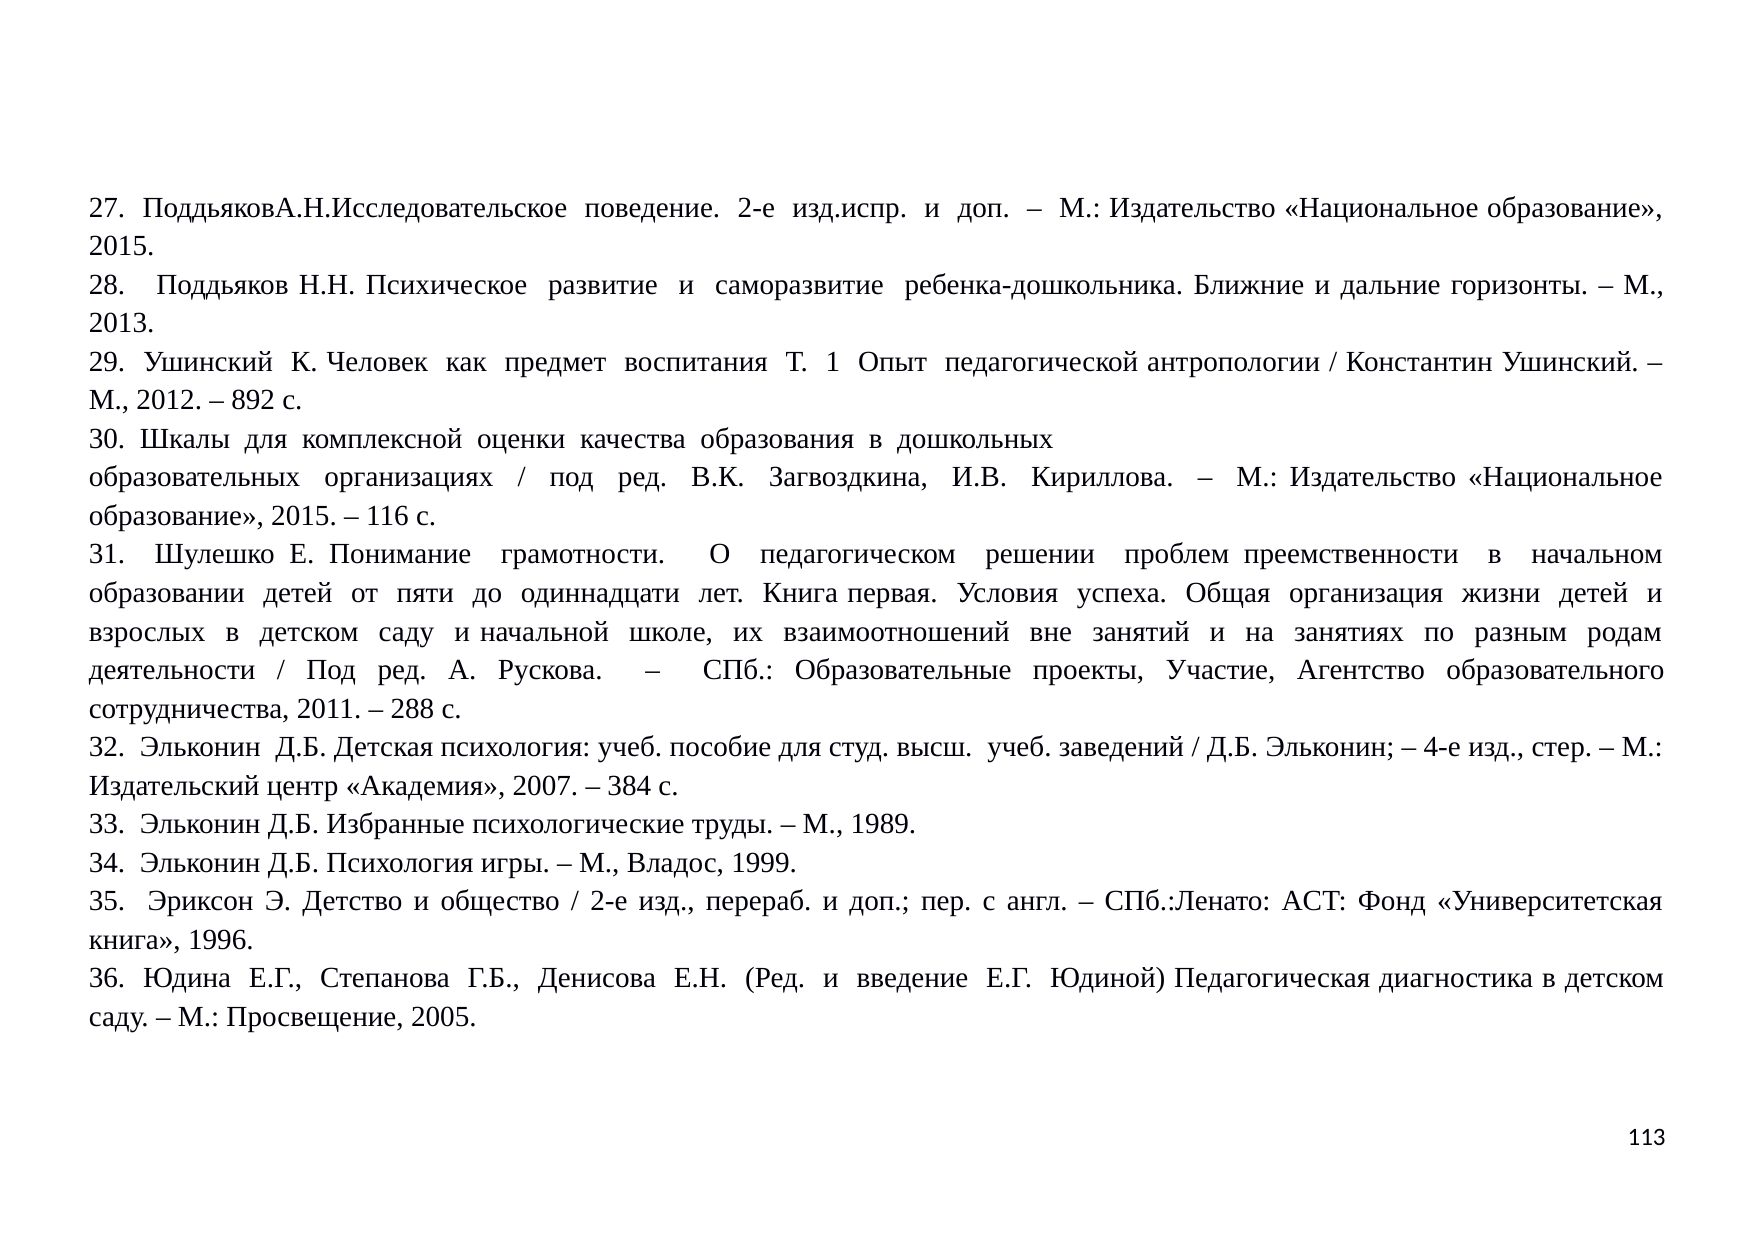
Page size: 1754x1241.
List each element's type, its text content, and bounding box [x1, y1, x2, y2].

text образовательных организациях / под ред. В.К. Загвоздкина, И.В. Кириллова. – М.: Издательство «Национальное образование», 2015. – 116 с. [88, 459, 1665, 532]
text 35. Эриксон Э. Детство и общество / 2-е изд., перераб. и доп.; пер. с англ. – СПб.:Ленато: ACT: Фонд «Университетская книга», 1996. [88, 883, 1665, 956]
text 27. ПоддьяковА.Н.Исследовательское поведение. 2-е изд.испр. и доп. – М.: Издательство «Национальное образование», 2015. [88, 190, 1665, 262]
text 36. Юдина Е.Г., Степанова Г.Б., Денисова Е.Н. (Ред. и введение Е.Г. Юдиной) Педагогическая диагностика в детском саду. – М.: Просвещение, 2005. [88, 961, 1665, 1033]
text 31. Шулешко Е. Понимание грамотности. О педагогическом решении проблем преемственности в начальном образовании детей от пяти до одиннадцати лет. Книга первая. Условия успеха. Общая организация жизни детей и взрослых в детском саду и начальной школе, их взаимоотношений вне занятий и на занятиях по разным родам деятельности / Под ред. А. Рускова. – СПб.: Образовательные проекты, Участие, Агентство образовательного сотрудничества, 2011. – 288 с. [88, 537, 1665, 724]
text 30. Шкалы для комплексной оценки качества образования в дошкольных [88, 421, 1665, 454]
text 33. Эльконин Д.Б. Избранные психологические труды. – М., 1989. [88, 806, 1665, 840]
text 32. Эльконин Д.Б. Детская психология: учеб. пособие для студ. высш. учеб. заведений / Д.Б. Эльконин; – 4-е изд., стер. – М.: Издательский центр «Академия», 2007. – 384 с. [88, 729, 1665, 801]
text 29. Ушинский К. Человек как предмет воспитания Т. 1 Опыт педагогической антропологии / Константин Ушинский. – М., 2012. – 892 с. [88, 344, 1665, 416]
text 34. Эльконин Д.Б. Психология игры. – М., Владос, 1999. [88, 845, 1665, 878]
text 28. Поддьяков Н.Н. Психическое развитие и саморазвитие ребенка-дошкольника. Ближние и дальние горизонты. – М., 2013. [88, 267, 1665, 339]
